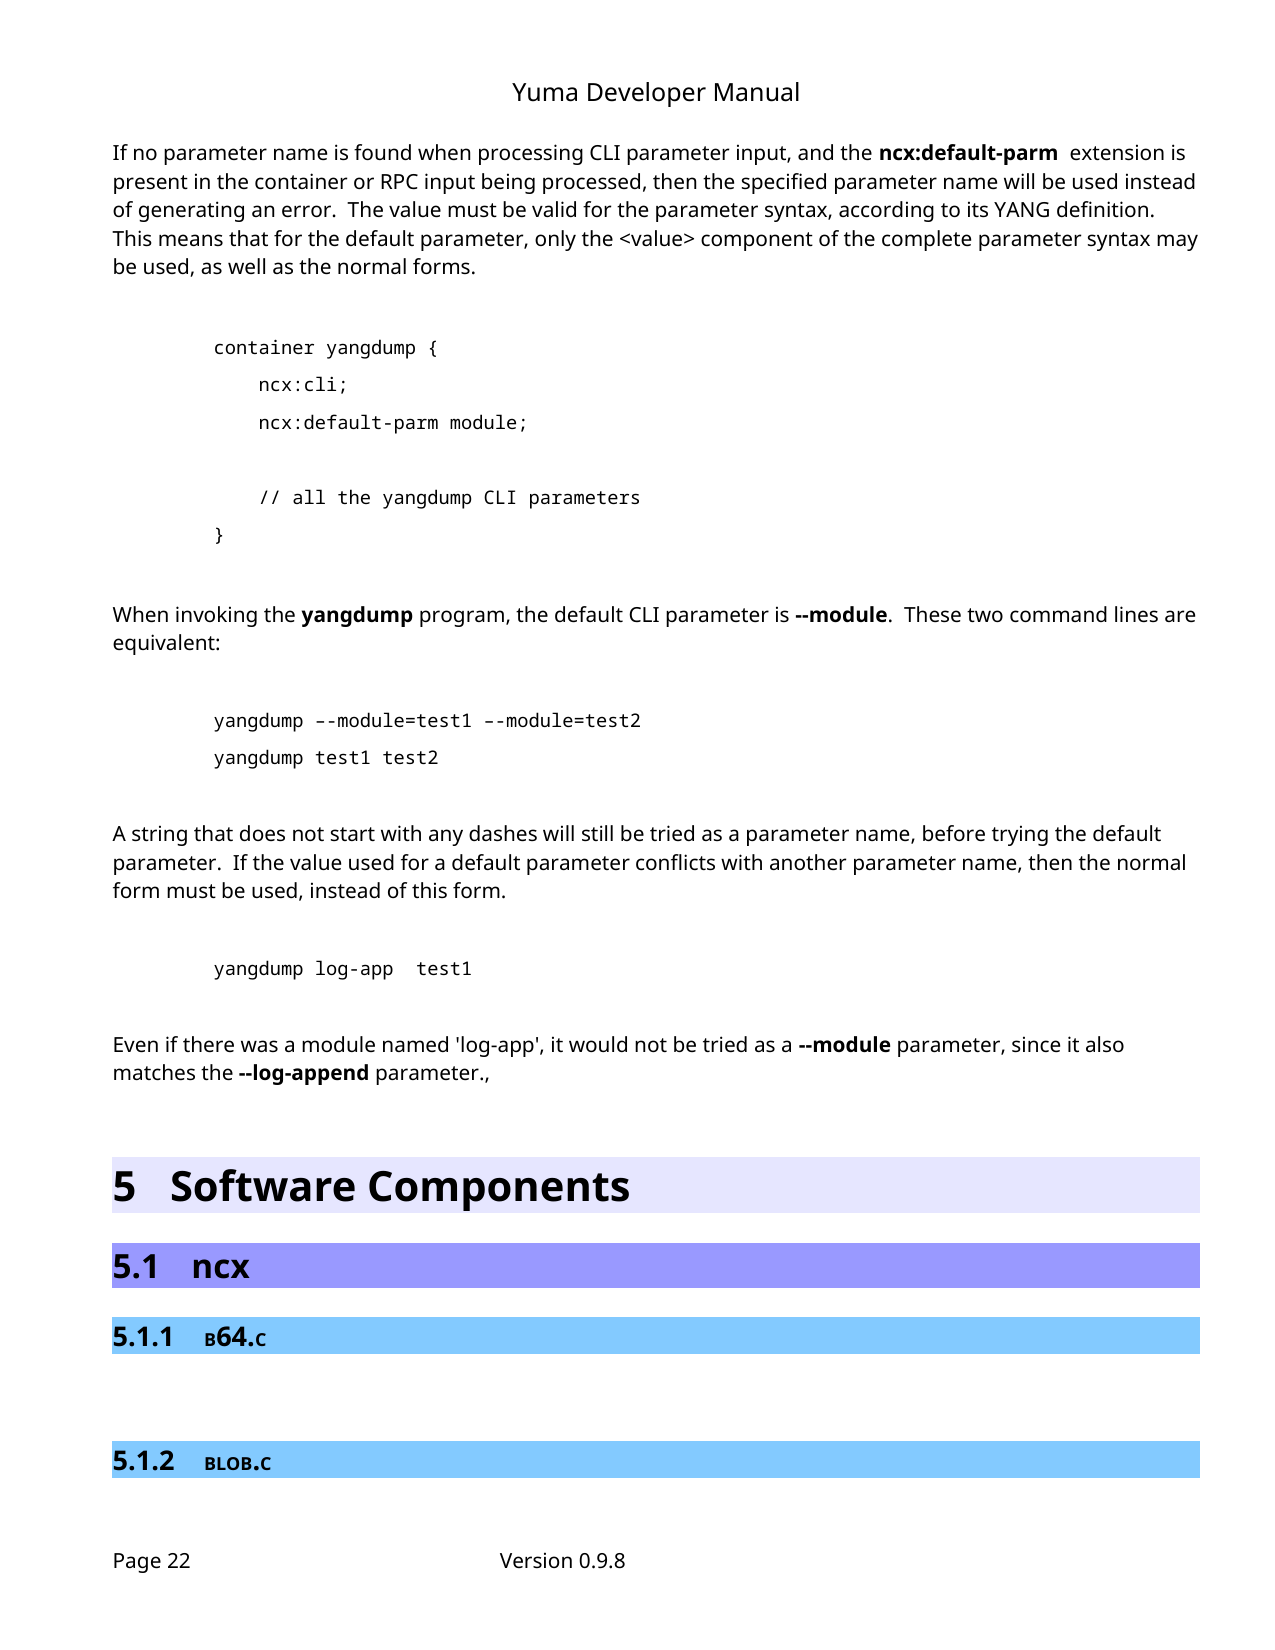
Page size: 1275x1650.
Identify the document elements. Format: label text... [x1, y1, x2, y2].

text A string that does not start with any dashes will still be tried as a parameter name, before trying the default parameter. If the value used for a default parameter conflicts with another parameter name, then the normal form must be used, instead of this form. [112, 819, 1200, 905]
subtitle ncx [112, 1243, 1200, 1288]
text } [139, 522, 1200, 547]
text yangdump –-module=test1 –-module=test2 [139, 707, 1200, 732]
subtitle Software Components [112, 1157, 1200, 1213]
text yangdump test1 test2 [139, 744, 1200, 770]
text // all the yangdump CLI parameters [139, 484, 1200, 510]
text container yangdump { [139, 334, 1200, 360]
text ncx:default-parm module; [139, 409, 1200, 435]
subtitle b64.c [112, 1317, 1200, 1354]
text yangdump log-app test1 [139, 955, 1200, 980]
text ncx:cli; [139, 372, 1200, 397]
text Even if there was a module named 'log-app', it would not be tried as a --module parameter, since it also matches the --log-append parameter., [112, 1030, 1200, 1087]
subtitle blob.c [112, 1441, 1200, 1478]
text If no parameter name is found when processing CLI parameter input, and the ncx:default-parm extension is present in the container or RPC input being processed, then the specified parameter name will be used instead of generating an error. The value must be valid for the parameter syntax, according to its YANG definition. This means that for the default parameter, only the <value> component of the complete parameter syntax may be used, as well as the normal forms. [112, 138, 1200, 281]
text When invoking the yangdump program, the default CLI parameter is --module. These two command lines are equivalent: [112, 600, 1200, 657]
